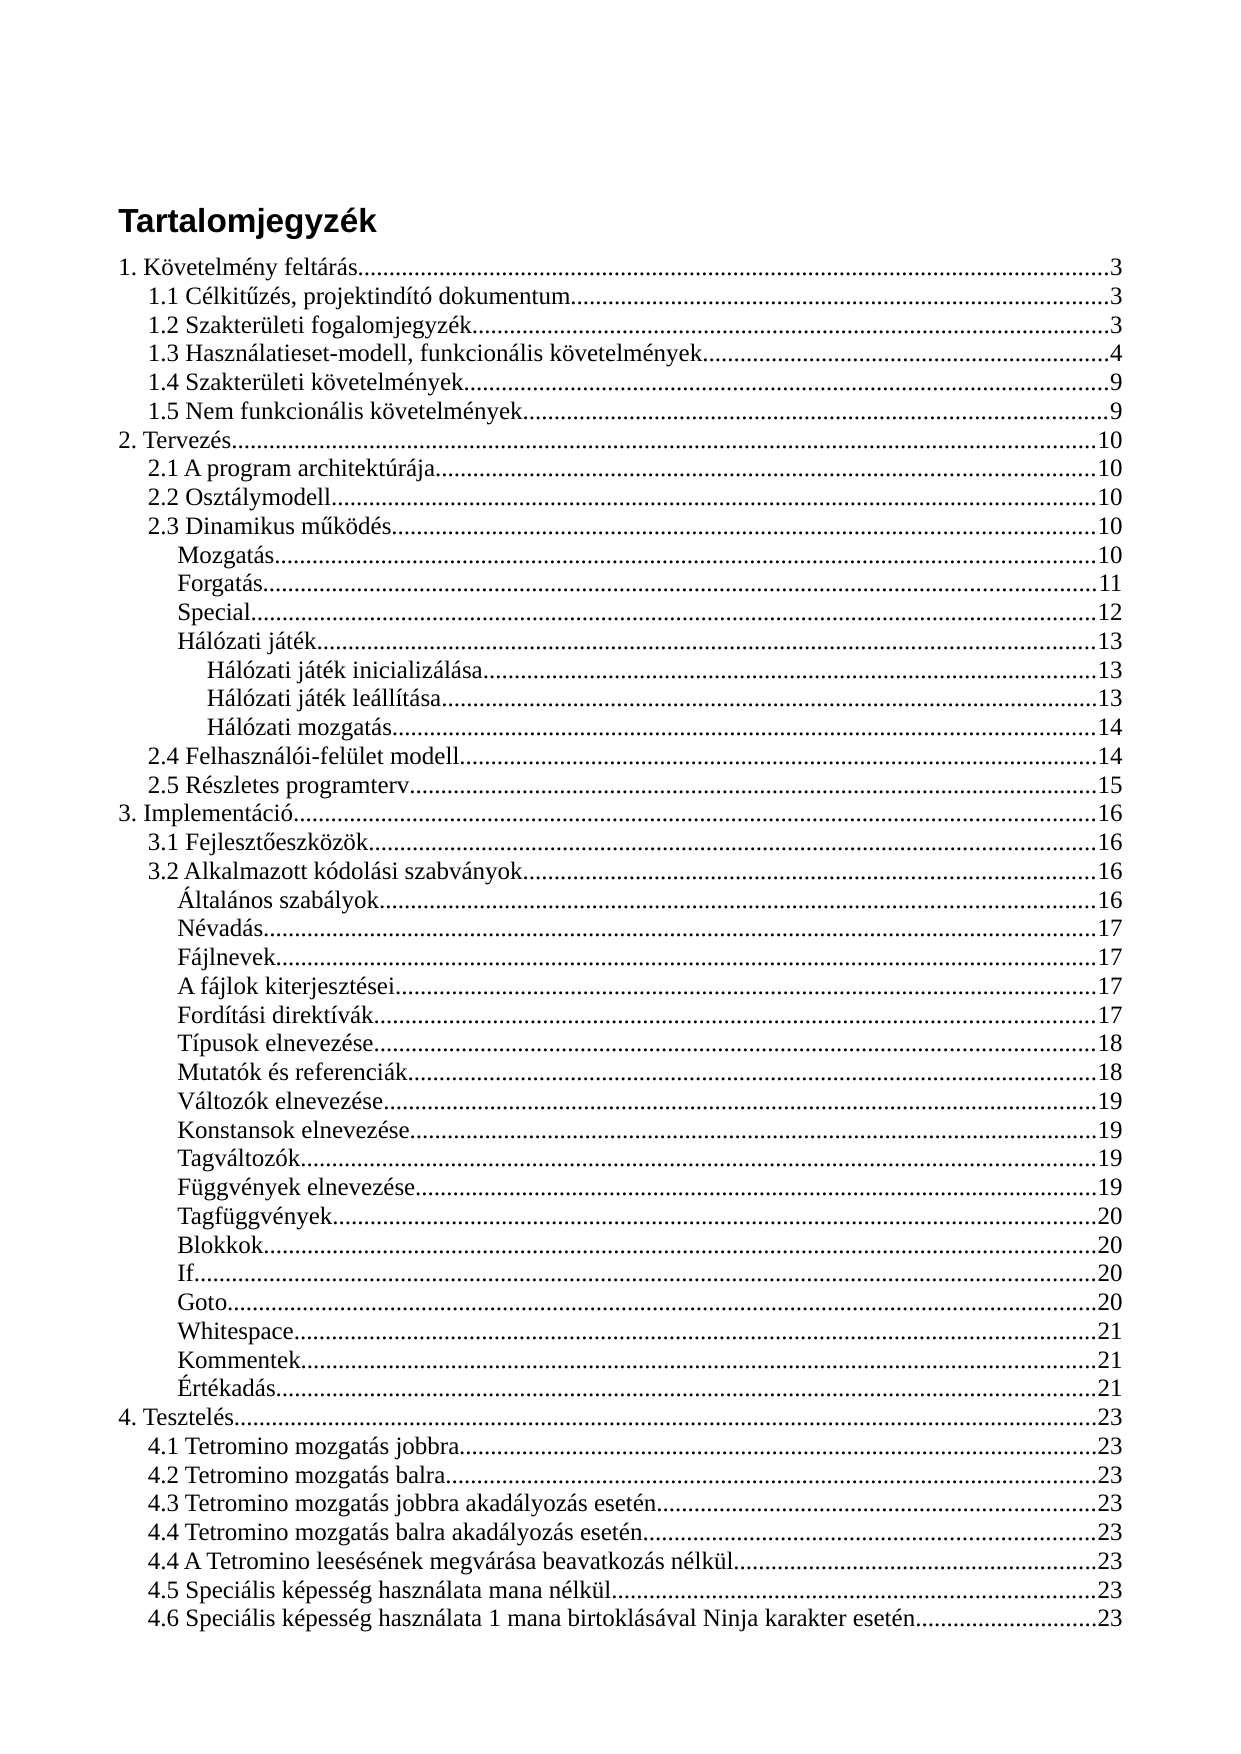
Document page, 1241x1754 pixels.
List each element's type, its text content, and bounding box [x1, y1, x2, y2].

text 4.1 Tetromino mozgatás jobbra 23 [148, 1431, 1122, 1460]
text 1.2 Szakterületi fogalomjegyzék 3 [148, 310, 1122, 338]
text 2. Tervezés 10 [118, 425, 1122, 453]
text Goto 20 [177, 1287, 1122, 1316]
text 4.2 Tetromino mozgatás balra 23 [148, 1460, 1122, 1488]
text Forgatás 11 [177, 568, 1122, 597]
text Kommentek 21 [177, 1345, 1122, 1373]
text Változók elnevezése 19 [177, 1086, 1122, 1115]
text A fájlok kiterjesztései 17 [177, 971, 1122, 1000]
text 1.4 Szakterületi követelmények 9 [148, 367, 1122, 396]
text 4.6 Speciális képesség használata 1 mana birtoklásával Ninja karakter esetén 23 [148, 1603, 1122, 1632]
text Fordítási direktívák 17 [177, 1000, 1122, 1028]
text Hálózati játék inicializálása 13 [207, 655, 1122, 683]
text 1. Követelmény feltárás 3 [118, 252, 1122, 281]
text Hálózati játék 13 [177, 626, 1122, 655]
text Fájlnevek 17 [177, 942, 1122, 971]
text Névadás 17 [177, 913, 1122, 942]
text 1.5 Nem funkcionális követelmények 9 [148, 396, 1122, 425]
subtitle Tartalomjegyzék [118, 201, 1122, 240]
text 4.4 A Tetromino leesésének megvárása beavatkozás nélkül 23 [148, 1546, 1122, 1575]
text 4. Tesztelés 23 [118, 1402, 1122, 1431]
text 1.1 Célkitűzés, projektindító dokumentum 3 [148, 281, 1122, 310]
text 2.2 Osztálymodell 10 [148, 482, 1122, 511]
text Hálózati játék leállítása 13 [207, 683, 1122, 712]
text 1.3 Használatieset-modell, funkcionális követelmények 4 [148, 338, 1122, 367]
text 2.1 A program architektúrája 10 [148, 453, 1122, 482]
text Mutatók és referenciák 18 [177, 1057, 1122, 1086]
text If 20 [177, 1258, 1122, 1287]
text 4.5 Speciális képesség használata mana nélkül 23 [148, 1575, 1122, 1603]
text Blokkok 20 [177, 1230, 1122, 1258]
text 2.3 Dinamikus működés 10 [148, 511, 1122, 540]
text Függvények elnevezése 19 [177, 1172, 1122, 1201]
text Általános szabályok 16 [177, 885, 1122, 913]
text Mozgatás 10 [177, 540, 1122, 568]
text 4.3 Tetromino mozgatás jobbra akadályozás esetén 23 [148, 1488, 1122, 1517]
text Konstansok elnevezése 19 [177, 1115, 1122, 1143]
text Tagváltozók 19 [177, 1143, 1122, 1172]
text 2.4 Felhasználói-felület modell 14 [148, 741, 1122, 770]
text Hálózati mozgatás 14 [207, 712, 1122, 741]
text 4.4 Tetromino mozgatás balra akadályozás esetén 23 [148, 1517, 1122, 1546]
text 3.2 Alkalmazott kódolási szabványok 16 [148, 856, 1122, 885]
text Értékadás 21 [177, 1373, 1122, 1402]
text Típusok elnevezése 18 [177, 1028, 1122, 1057]
text Tagfüggvények 20 [177, 1201, 1122, 1230]
text Special 12 [177, 597, 1122, 626]
text 3. Implementáció 16 [118, 798, 1122, 827]
text 3.1 Fejlesztőeszközök 16 [148, 827, 1122, 856]
text 2.5 Részletes programterv 15 [148, 770, 1122, 798]
text Whitespace 21 [177, 1316, 1122, 1345]
